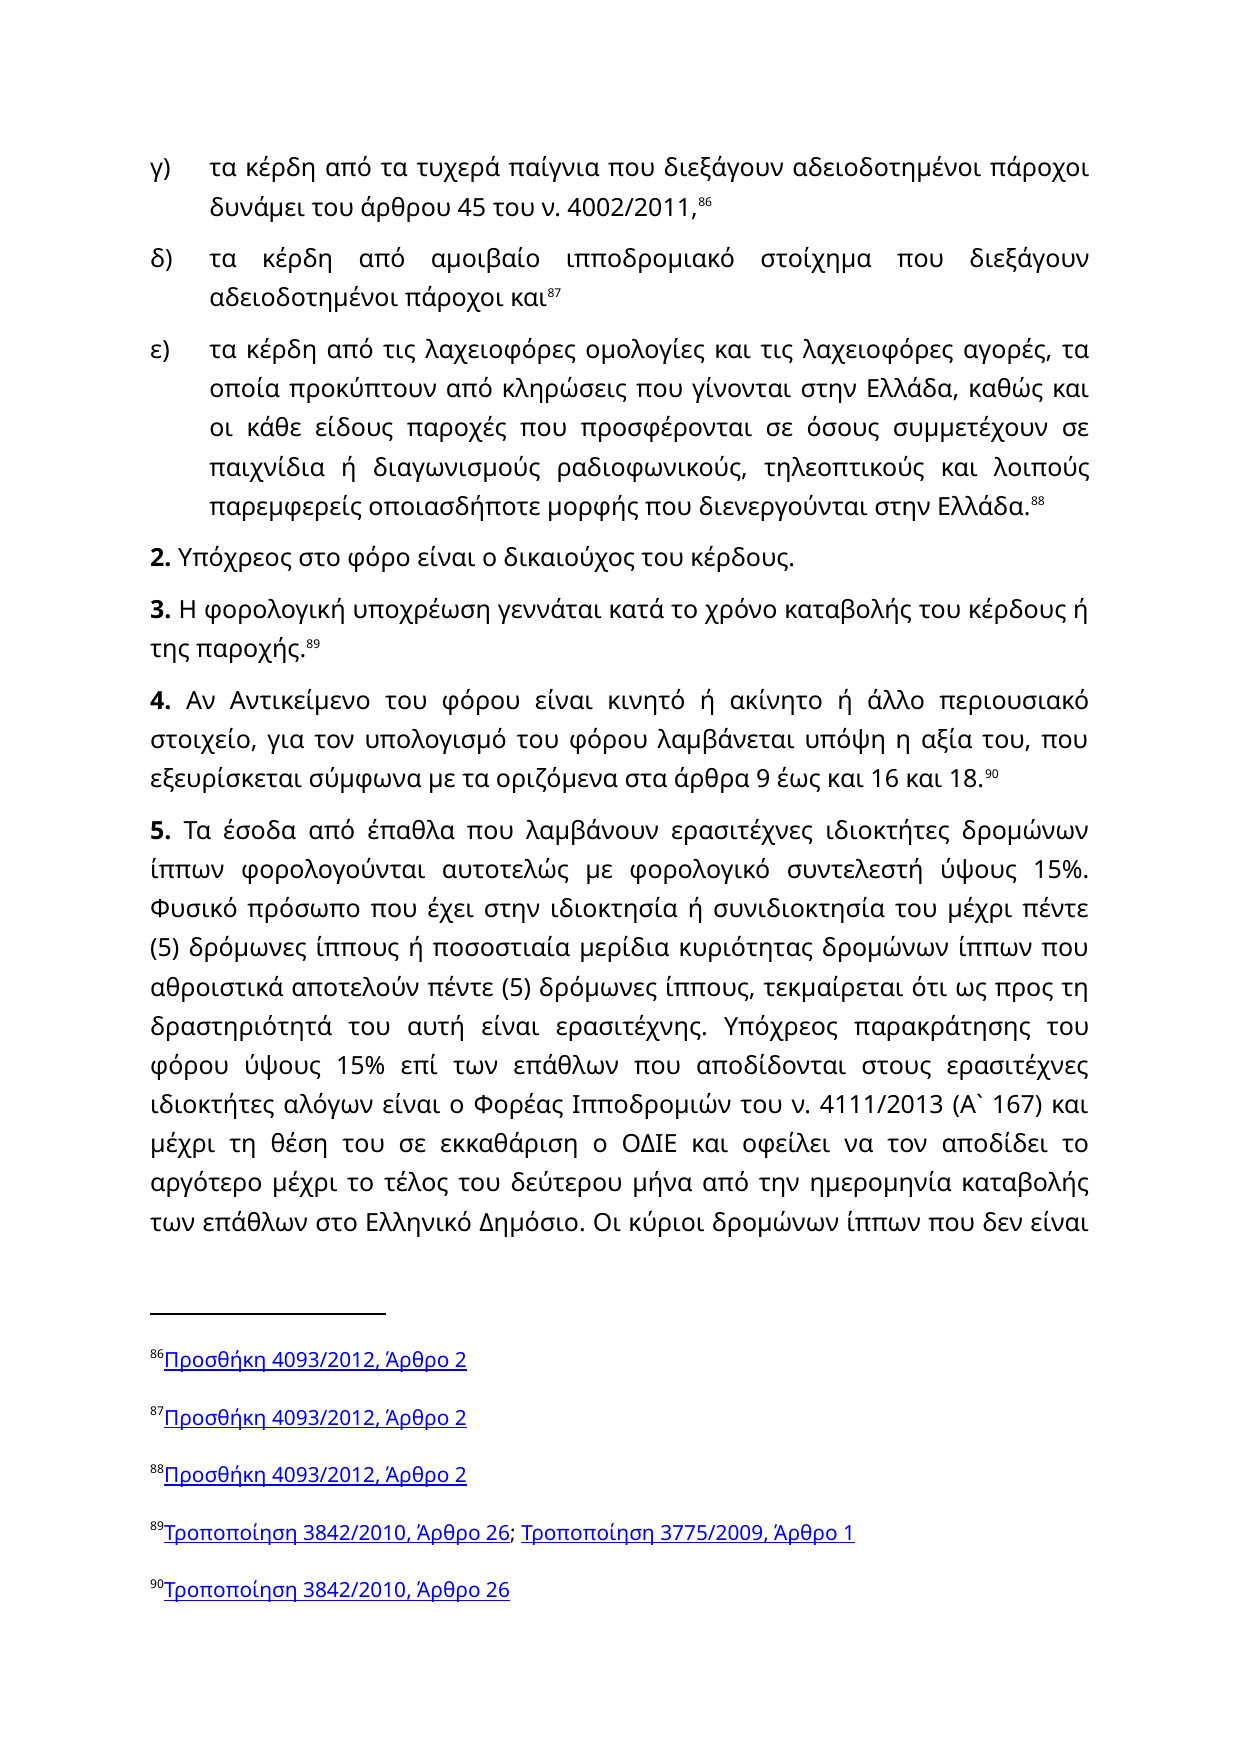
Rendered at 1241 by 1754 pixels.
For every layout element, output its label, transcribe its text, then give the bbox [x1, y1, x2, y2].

text Τροποποίηση 3842/2010, Άρθρο 26 [150, 1576, 1090, 1604]
text Προσθήκη 4093/2012, Άρθρο 2 [150, 1460, 1090, 1489]
list δ) τα κέρδη από αμοιβαίο ιπποδρομιακό στοίχημα που διεξάγουν αδειοδοτημένοι πάροχοι και [150, 241, 1090, 314]
text 4. Αν Αντικείμενο του φόρου είναι κινητό ή ακίνητο ή άλλο περιουσιακό στοιχείο, για τον υπολογισμό του φόρου λαμβάνεται υπόψη η αξία του, που εξευρίσκεται σύμφωνα με τα οριζόμενα στα άρθρα 9 έως και 16 και 18. [150, 682, 1090, 795]
text Τροποποίηση 3842/2010, Άρθρο 26; Τροποποίηση 3775/2009, Άρθρο 1 [150, 1518, 1090, 1546]
text 2. Υπόχρεος στο φόρο είναι ο δικαιούχος του κέρδους. [150, 540, 1090, 574]
text Προσθήκη 4093/2012, Άρθρο 2 [150, 1345, 1090, 1373]
text Προσθήκη 4093/2012, Άρθρο 2 [150, 1403, 1090, 1431]
list γ) τα κέρδη από τα τυχερά παίγνια που διεξάγουν αδειοδοτημένοι πάροχοι δυνάμει του άρθρου 45 του ν. 4002/2011, [150, 150, 1090, 223]
text 3. Η φορολογική υποχρέωση γεννάται κατά το χρόνο καταβολής του κέρδους ή της παροχής. [150, 592, 1090, 665]
text 5. Τα έσοδα από έπαθλα που λαμβάνουν ερασιτέχνες ιδιοκτήτες δρομώνων ίππων φορολογούνται αυτοτελώς με φορολογικό συντελεστή ύψους 15%. Φυσικό πρόσωπο που έχει στην ιδιοκτησία ή συνιδιοκτησία του μέχρι πέντε (5) δρόμωνες ίππους ή ποσοστιαία μερίδια κυριότητας δρομώνων ίππων που αθροιστικά αποτελούν πέντε (5) δρόμωνες ίππους, τεκμαίρεται ότι ως προς τη δραστηριότητά του αυτή είναι ερασιτέχνης. Υπόχρεος παρακράτησης του φόρου ύψους 15% επί των επάθλων που αποδίδονται στους ερασιτέχνες ιδιοκτήτες αλόγων είναι ο Φορέας Ιπποδρομιών του ν. 4111/2013 (Α` 167) και μέχρι τη θέση του σε εκκαθάριση ο ΟΔΙΕ και οφείλει να τον αποδίδει το αργότερο μέχρι το τέλος του δεύτερου μήνα από την ημερομηνία καταβολής των επάθλων στο Ελληνικό Δημόσιο. Οι κύριοι δρομώνων ίππων που δεν είναι [150, 812, 1090, 1238]
list ε) τα κέρδη από τις λαχειοφόρες ομολογίες και τις λαχειοφόρες αγορές, τα οποία προκύπτουν από κληρώσεις που γίνονται στην Ελλάδα, καθώς και οι κάθε είδους παροχές που προσφέρονται σε όσους συμμετέχουν σε παιχνίδια ή διαγωνισμούς ραδιοφωνικούς, τηλεοπτικούς και λοιπούς παρεμφερείς οποιασδήποτε μορφής που διενεργούνται στην Ελλάδα. [150, 332, 1090, 522]
